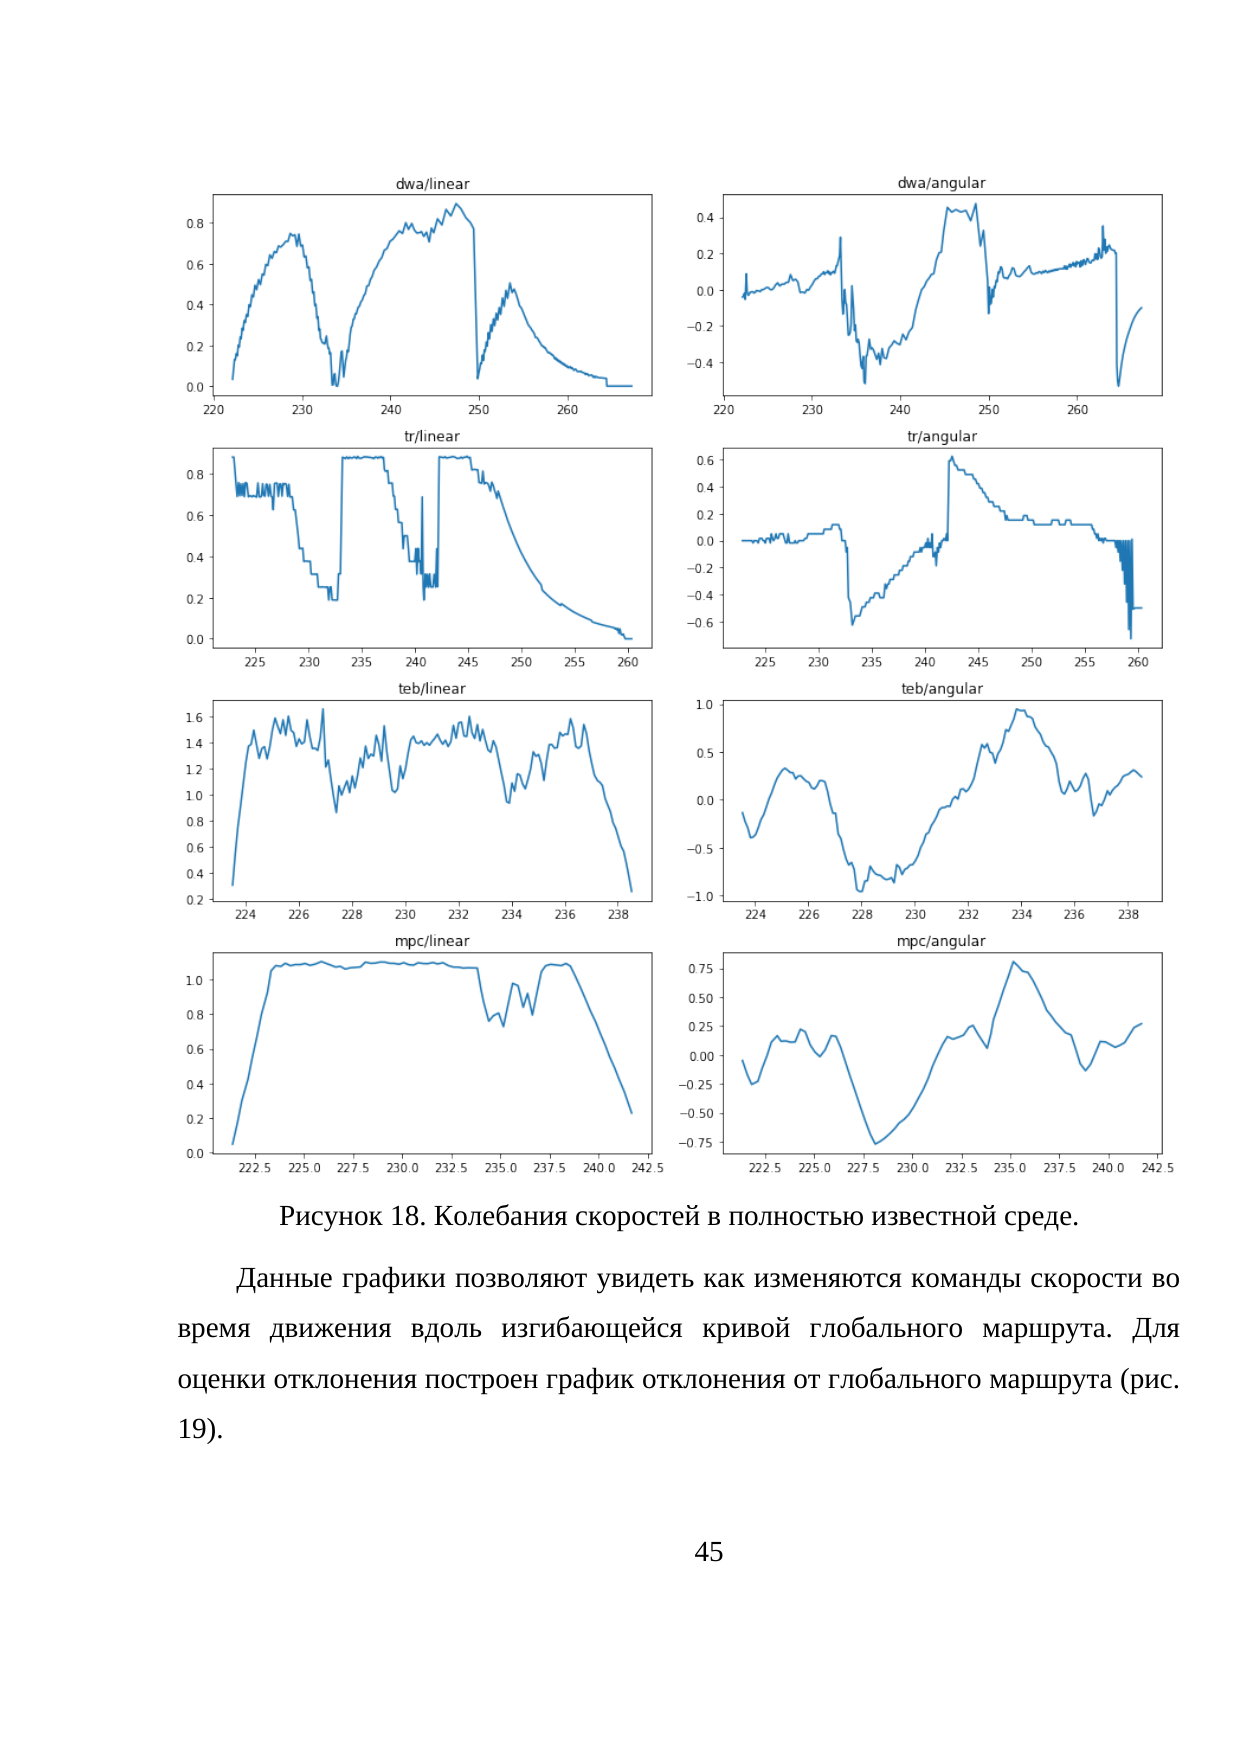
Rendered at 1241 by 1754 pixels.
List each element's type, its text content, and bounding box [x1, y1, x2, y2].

text Данные графики позволяют увидеть как изменяются команды скорости во время движения вдоль изгибающейся кривой глобального маршрута. Для оценки отклонения построен график отклонения от глобального маршрута (рис. 19). [177, 1232, 1181, 1445]
text Рисунок 18. Колебания скоростей в полностью известной среде. [177, 1182, 1181, 1232]
picture [177, 168, 1182, 1182]
